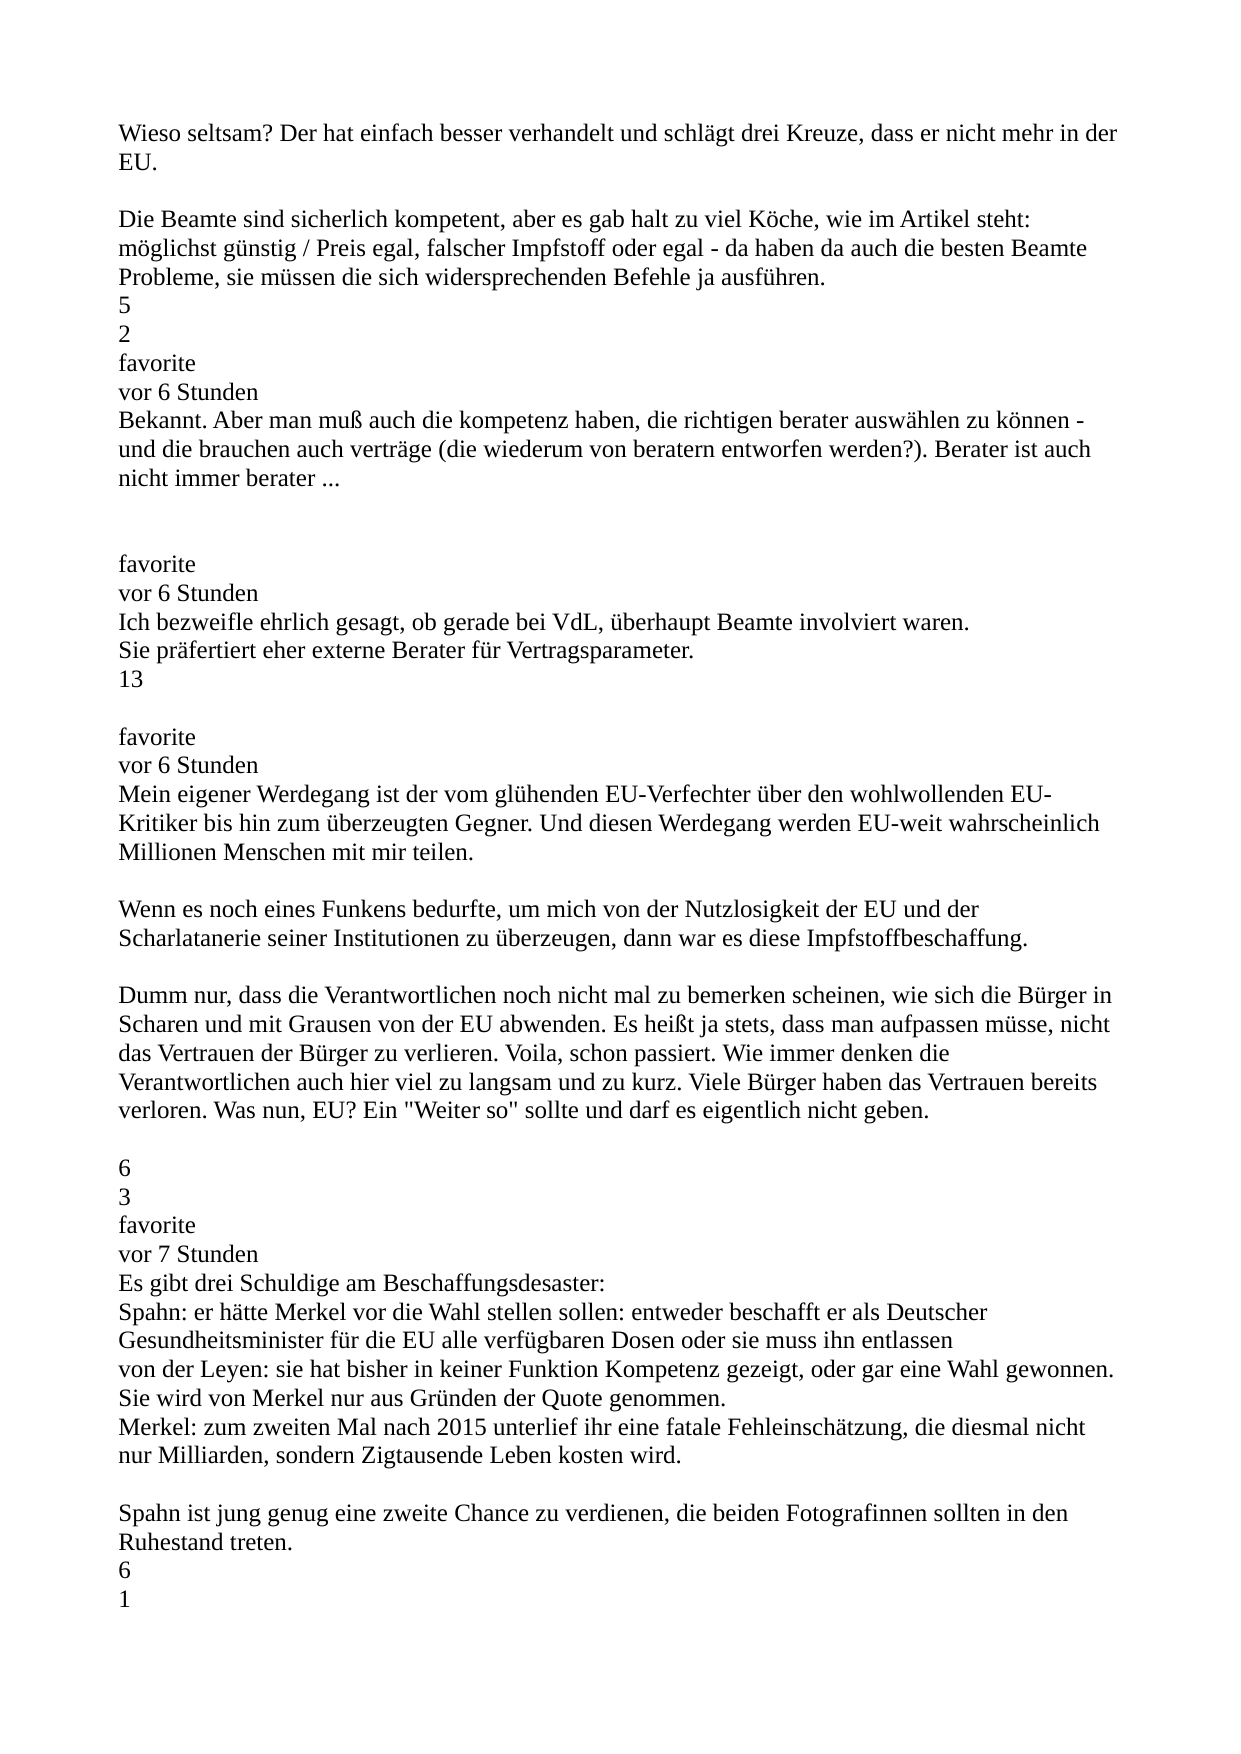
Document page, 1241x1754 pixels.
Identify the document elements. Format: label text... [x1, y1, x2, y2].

text Ich bezweifle ehrlich gesagt, ob gerade bei VdL, überhaupt Beamte involviert waren. [118, 607, 1122, 636]
text 6 [118, 1556, 1122, 1584]
text Dumm nur, dass die Verantwortlichen noch nicht mal zu bemerken scheinen, wie sich die Bürger in Scharen und mit Grausen von der EU abwenden. Es heißt ja stets, dass man aufpassen müsse, nicht das Vertrauen der Bürger zu verlieren. Voila, schon passiert. Wie immer denken die Verantwortlichen auch hier viel zu langsam und zu kurz. Viele Bürger haben das Vertrauen bereits verloren. Was nun, EU? Ein "Weiter so" sollte und darf es eigentlich nicht geben. [118, 981, 1122, 1124]
text 2 [118, 319, 1122, 348]
text 6 [118, 1153, 1122, 1182]
text Mein eigener Werdegang ist der vom glühenden EU-Verfechter über den wohlwollenden EU-Kritiker bis hin zum überzeugten Gegner. Und diesen Werdegang werden EU-weit wahrscheinlich Millionen Menschen mit mir teilen. [118, 779, 1122, 866]
text Bekannt. Aber man muß auch die kompetenz haben, die richtigen berater auswählen zu können - und die brauchen auch verträge (die wiederum von beratern entworfen werden?). Berater ist auch nicht immer berater ... [118, 406, 1122, 492]
text 1 [118, 1584, 1122, 1613]
text vor 6 Stunden [118, 751, 1122, 779]
text Wenn es noch eines Funkens bedurfte, um mich von der Nutzlosigkeit der EU und der Scharlatanerie seiner Institutionen zu überzeugen, dann war es diese Impfstoffbeschaffung. [118, 894, 1122, 952]
text vor 6 Stunden [118, 377, 1122, 406]
text vor 7 Stunden [118, 1239, 1122, 1268]
text Die Beamte sind sicherlich kompetent, aber es gab halt zu viel Köche, wie im Artikel steht: möglichst günstig / Preis egal, falscher Impfstoff oder egal - da haben da auch die besten Beamte Probleme, sie müssen die sich widersprechenden Befehle ja ausführen. [118, 204, 1122, 291]
text Spahn: er hätte Merkel vor die Wahl stellen sollen: entweder beschafft er als Deutscher Gesundheitsminister für die EU alle verfügbaren Dosen oder sie muss ihn entlassen [118, 1297, 1122, 1354]
text Spahn ist jung genug eine zweite Chance zu verdienen, die beiden Fotografinnen sollten in den Ruhestand treten. [118, 1498, 1122, 1556]
text von der Leyen: sie hat bisher in keiner Funktion Kompetenz gezeigt, oder gar eine Wahl gewonnen. Sie wird von Merkel nur aus Gründen der Quote genommen. [118, 1354, 1122, 1412]
text 5 [118, 291, 1122, 319]
text 3 [118, 1182, 1122, 1211]
text Wieso seltsam? Der hat einfach besser verhandelt und schlägt drei Kreuze, dass er nicht mehr in der EU. [118, 118, 1122, 176]
text favorite [118, 1211, 1122, 1239]
text favorite [118, 722, 1122, 751]
text Es gibt drei Schuldige am Beschaffungsdesaster: [118, 1268, 1122, 1297]
text vor 6 Stunden [118, 578, 1122, 607]
text favorite [118, 348, 1122, 377]
text Merkel: zum zweiten Mal nach 2015 unterlief ihr eine fatale Fehleinschätzung, die diesmal nicht nur Milliarden, sondern Zigtausende Leben kosten wird. [118, 1412, 1122, 1469]
text 13 [118, 664, 1122, 693]
text Sie präfertiert eher externe Berater für Vertragsparameter. [118, 636, 1122, 664]
text favorite [118, 549, 1122, 578]
